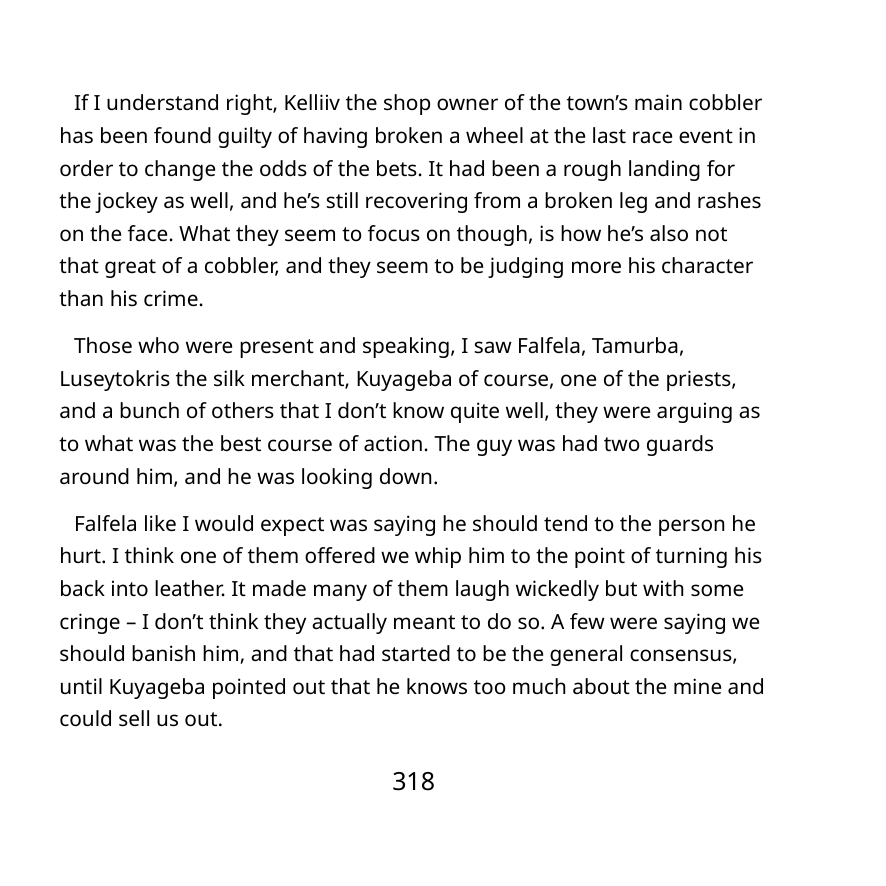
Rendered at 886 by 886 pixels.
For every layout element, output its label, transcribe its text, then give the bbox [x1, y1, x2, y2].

text If I understand right, Kelliiv the shop owner of the town’s main cobbler has been found guilty of having broken a wheel at the last race event in order to change the odds of the bets. It had been a rough landing for the jockey as well, and he’s still recovering from a broken leg and rashes on the face. What they seem to focus on though, is how he’s also not that great of a cobbler, and they seem to be judging more his character than his crime. [59, 88, 768, 313]
text Those who were present and speaking, I saw Falfela, Tamurba, Luseytokris the silk merchant, Kuyageba of course, one of the priests, and a bunch of others that I don’t know quite well, they were arguing as to what was the best course of action. The guy was had two guards around him, and he was looking down. [59, 331, 768, 490]
text Falfela like I would expect was saying he should tend to the person he hurt. I think one of them offered we whip him to the point of turning his back into leather. It made many of them laugh wickedly but with some cringe – I don’t think they actually meant to do so. A few were saying we should banish him, and that had started to be the general consensus, until Kuyageba pointed out that he knows too much about the mine and could sell us out. [59, 509, 768, 733]
